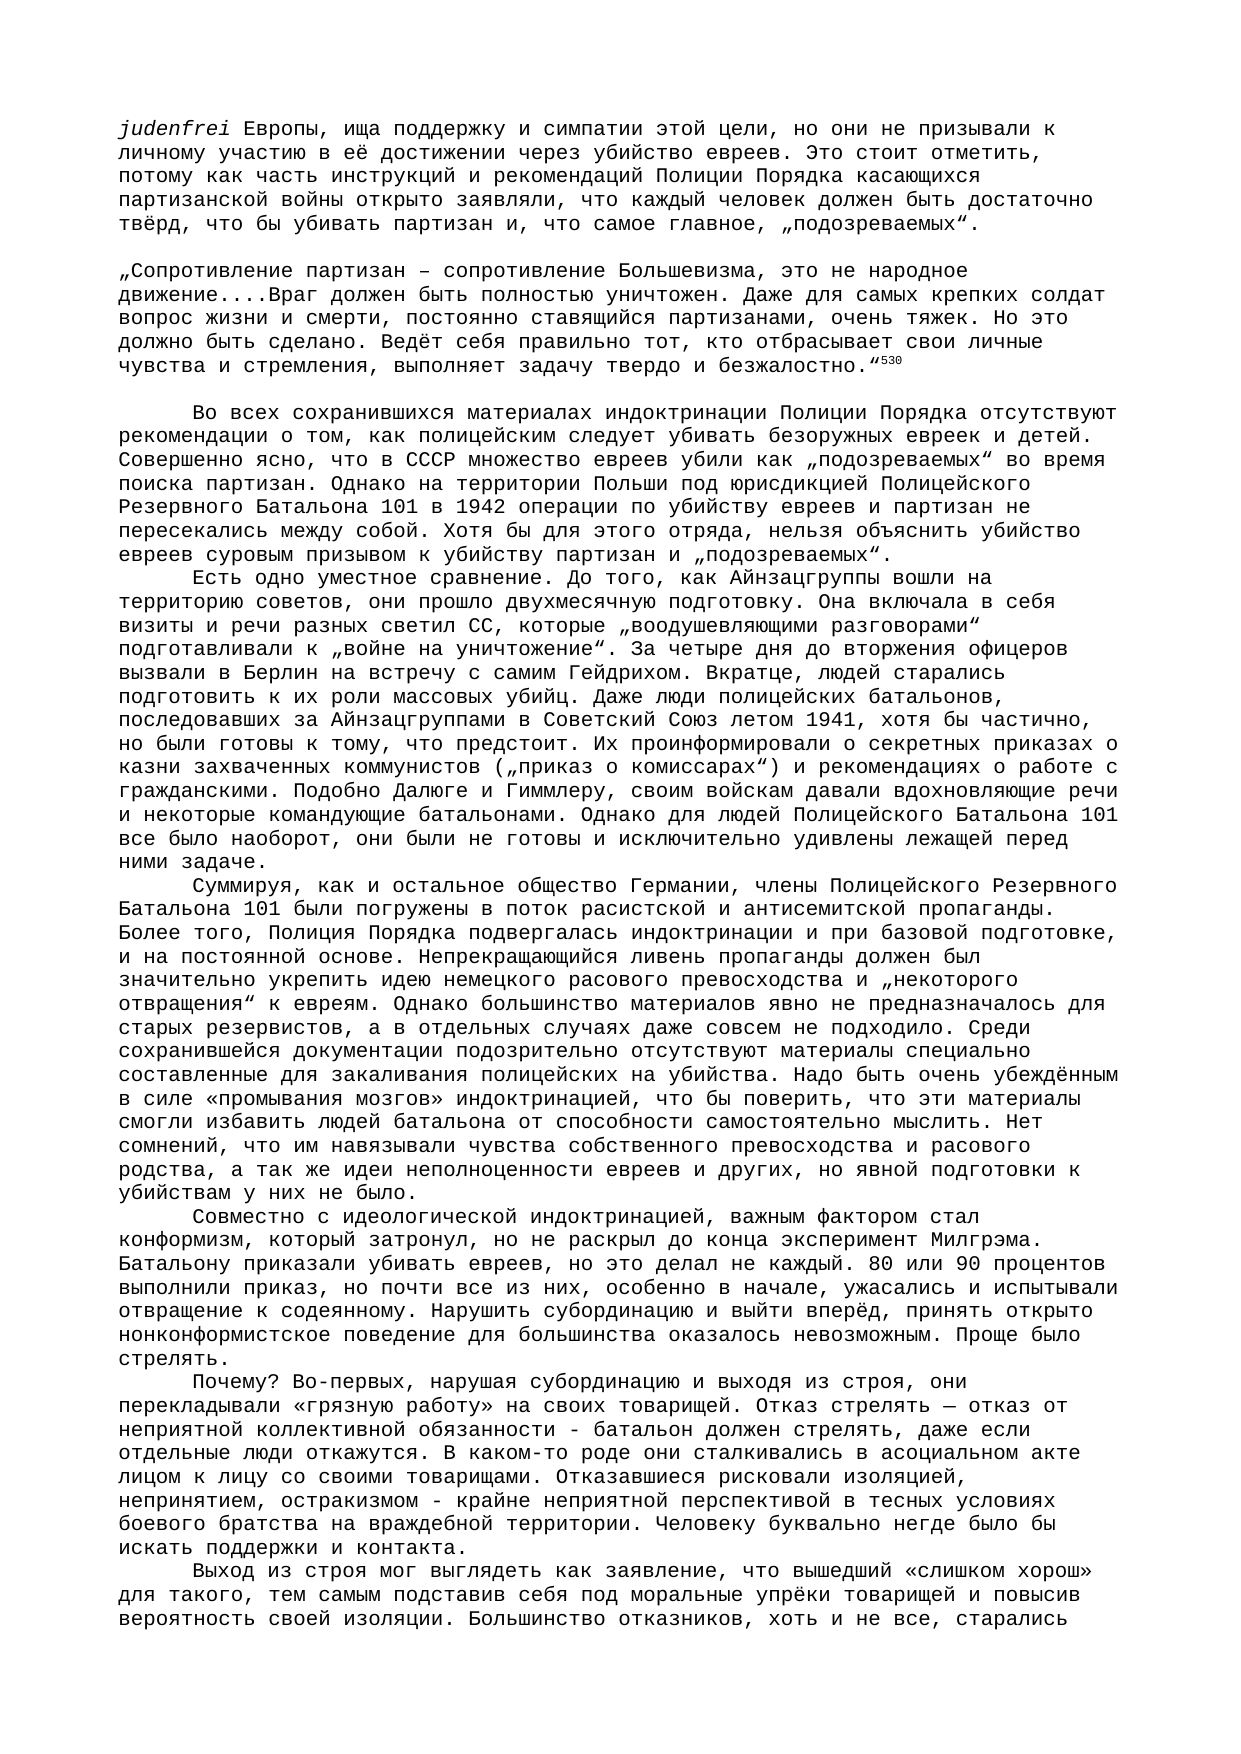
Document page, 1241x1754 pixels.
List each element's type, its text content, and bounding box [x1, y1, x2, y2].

text Суммируя, как и остальное общество Германии, члены Полицейского Резервного Батальона 101 были погружены в поток расистской и антисемитской пропаганды. Более того, Полиция Порядка подвергалась индоктринации и при базовой подготовке, и на постоянной основе. Непрекращающийся ливень пропаганды должен был значительно укрепить идею немецкого расового превосходства и „некоторого отвращения“ к евреям. Однако большинство материалов явно не предназначалось для старых резервистов, а в отдельных случаях даже совсем не подходило. Среди сохранившейся документации подозрительно отсутствуют материалы специально составленные для закаливания полицейских на убийства. Надо быть очень убеждённым в силе «промывания мозгов» индоктринацией, что бы поверить, что эти материалы смогли избавить людей батальона от способности самостоятельно мыслить. Нет сомнений, что им навязывали чувства собственного превосходства и расового родства, а так же идеи неполноценности евреев и других, но явной подготовки к убийствам у них не было. [118, 875, 1122, 1206]
text Во всех сохранившихся материалах индоктринации Полиции Порядка отсутствуют рекомендации о том, как полицейским следует убивать безоружных евреек и детей. Совершенно ясно, что в СССР множество евреев убили как „подозреваемых“ во время поиска партизан. Однако на территории Польши под юрисдикцией Полицейского Резервного Батальона 101 в 1942 операции по убийству евреев и партизан не пересекались между собой. Хотя бы для этого отряда, нельзя объяснить убийство евреев суровым призывом к убийству партизан и „подозреваемых“. [118, 402, 1122, 567]
text Выход из строя мог выглядеть как заявление, что вышедший «слишком хорош» для такого, тем самым подставив себя под моральные упрёки товарищей и повысив вероятность своей изоляции. Большинство отказников, хоть и не все, старались [118, 1561, 1122, 1631]
text Совместно с идеологической индоктринацией, важным фактором стал конформизм, который затронул, но не раскрыл до конца эксперимент Милгрэма. Батальону приказали убивать евреев, но это делал не каждый. 80 или 90 процентов выполнили приказ, но почти все из них, особенно в начале, ужасались и испытывали отвращение к содеянному. Нарушить субординацию и выйти вперёд, принять открыто нонконформистское поведение для большинства оказалось невозможным. Проще было стрелять. [118, 1206, 1122, 1371]
text Почему? Во-первых, нарушая субординацию и выходя из строя, они перекладывали «грязную работу» на своих товарищей. Отказ стрелять — отказ от неприятной коллективной обязанности - батальон должен стрелять, даже если отдельные люди откажутся. В каком-то роде они сталкивались в асоциальном акте лицом к лицу со своими товарищами. Отказавшиеся рисковали изоляцией, непринятием, остракизмом - крайне неприятной перспективой в тесных условиях боевого братства на враждебной территории. Человеку буквально негде было бы искать поддержки и контакта. [118, 1371, 1122, 1561]
text Есть одно уместное сравнение. До того, как Айнзацгруппы вошли на территорию советов, они прошло двухмесячную подготовку. Она включала в себя визиты и речи разных светил СС, которые „воодушевляющими разговорами“ подготавливали к „войне на уничтожение“. За четыре дня до вторжения офицеров вызвали в Берлин на встречу с самим Гейдрихом. Вкратце, людей старались подготовить к их роли массовых убийц. Даже люди полицейских батальонов, последовавших за Айнзацгруппами в Советский Союз летом 1941, хотя бы частично, но были готовы к тому, что предстоит. Их проинформировали о секретных приказах о казни захваченных коммунистов („приказ о комиссарах“) и рекомендациях о работе с гражданскими. Подобно Далюге и Гиммлеру, своим войскам давали вдохновляющие речи и некоторые командующие батальонами. Однако для людей Полицейского Батальона 101 все было наоборот, они были не готовы и исключительно удивлены лежащей перед ними задаче. [118, 567, 1122, 875]
text „Сопротивление партизан – сопротивление Большевизма, это не народное движение....Враг должен быть полностью уничтожен. Даже для самых крепких солдат вопрос жизни и смерти, постоянно ставящийся партизанами, очень тяжек. Но это должно быть сделано. Ведёт себя правильно тот, кто отбрасывает свои личные чувства и стремления, выполняет задачу твердо и безжалостно.“ [118, 260, 1122, 378]
text judenfrei Европы, ища поддержку и симпатии этой цели, но они не призывали к личному участию в её достижении через убийство евреев. Это стоит отметить, потому как часть инструкций и рекомендаций Полиции Порядка касающихся партизанской войны открыто заявляли, что каждый человек должен быть достаточно твёрд, что бы убивать партизан и, что самое главное, „подозреваемых“. [118, 118, 1122, 236]
